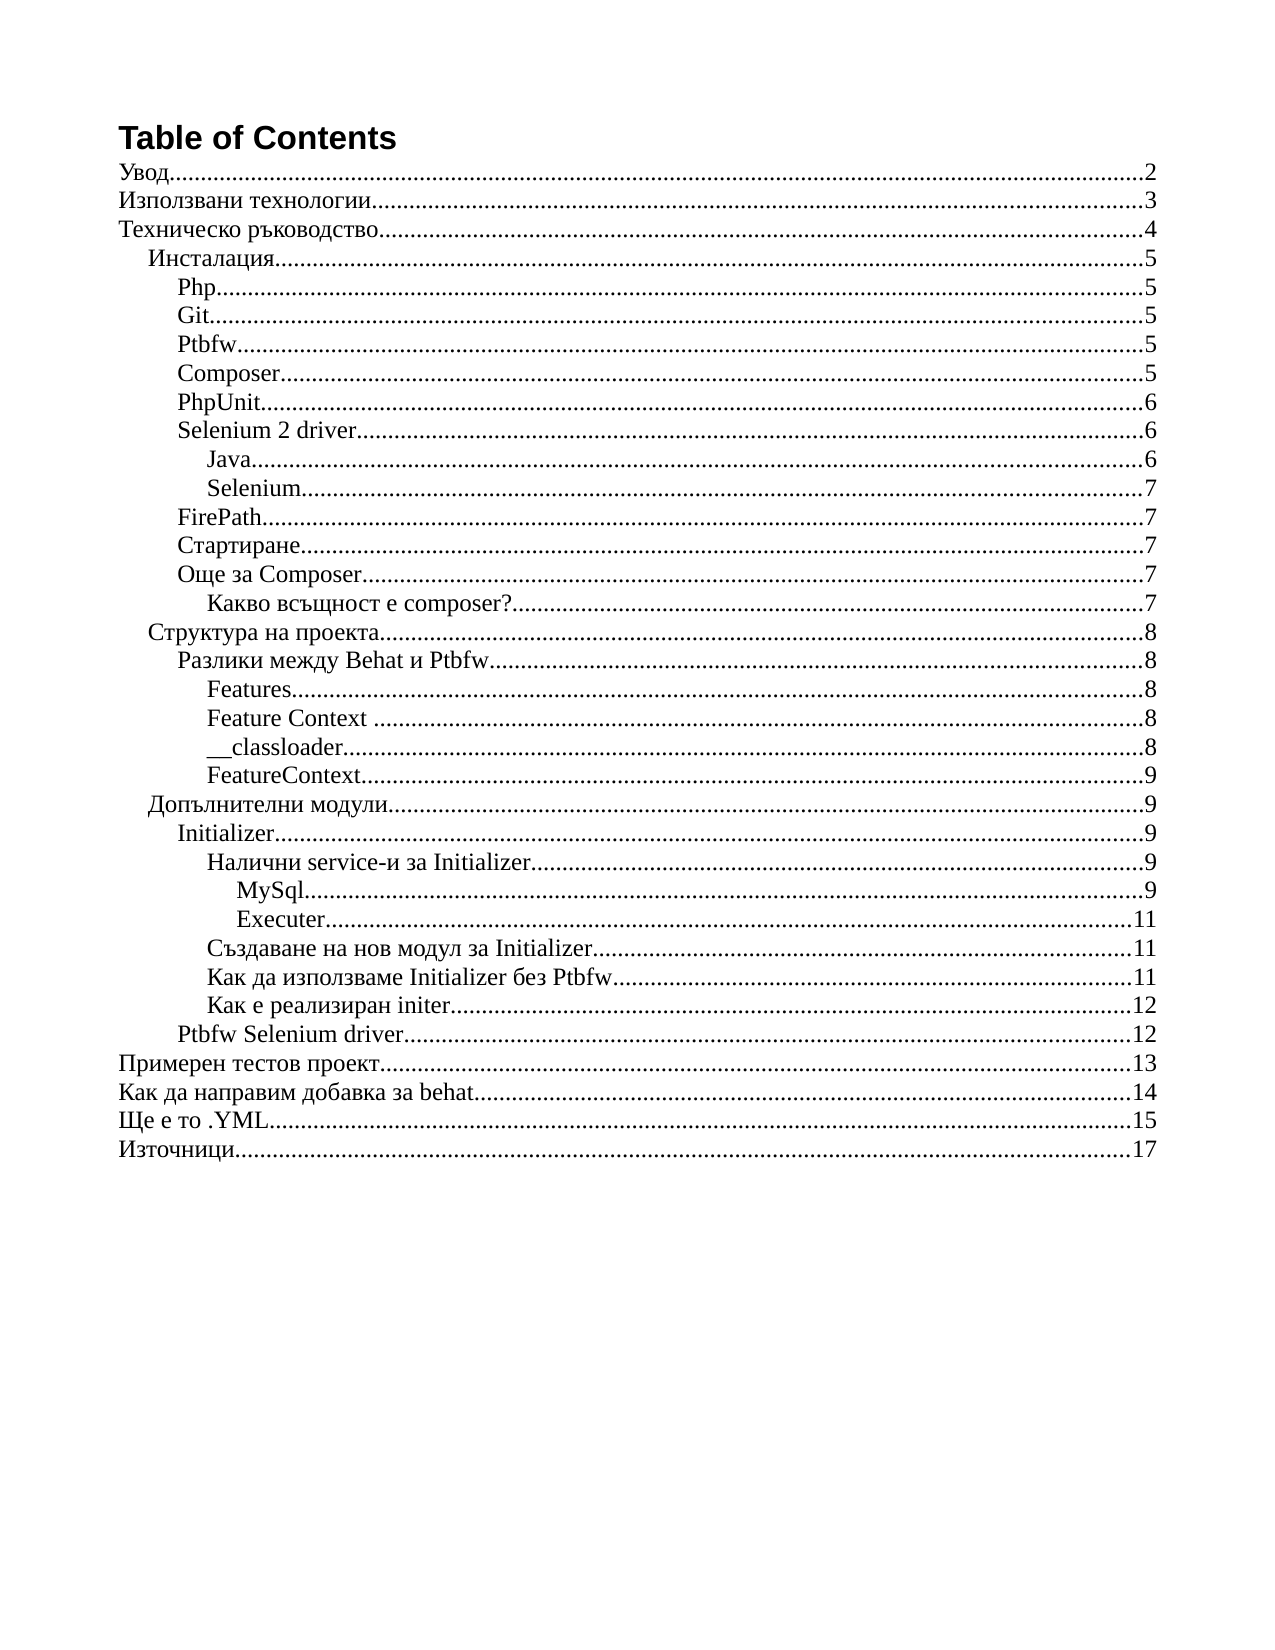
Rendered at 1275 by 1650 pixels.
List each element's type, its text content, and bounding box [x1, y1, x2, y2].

subtitle Table of Contents [118, 118, 1157, 157]
text Налични service-и за Initializer 9 [207, 847, 1157, 875]
text Java 6 [207, 444, 1157, 473]
text Увод 2 [118, 157, 1157, 185]
text Selenium 2 driver 6 [177, 415, 1157, 444]
text Стартиране 7 [177, 530, 1157, 559]
text Как да използваме Initializer без Ptbfw 11 [207, 962, 1157, 990]
text Как е реализиран initer 12 [207, 990, 1157, 1019]
text Как да направим добавка за behat 14 [118, 1077, 1157, 1105]
text Примерен тестов проект 13 [118, 1048, 1157, 1077]
text Ptbfw 5 [177, 329, 1157, 358]
text Initializer 9 [177, 818, 1157, 847]
text Източници 17 [118, 1134, 1157, 1163]
text Executer 11 [236, 904, 1157, 933]
text MySql 9 [236, 875, 1157, 904]
text Създаване на нов модул за Initializer 11 [207, 933, 1157, 962]
text PhpUnit 6 [177, 387, 1157, 415]
text __classloader 8 [207, 732, 1157, 760]
text FeatureContext 9 [207, 760, 1157, 789]
text Composer 5 [177, 358, 1157, 387]
text Ще е то .YML 15 [118, 1105, 1157, 1134]
text Features 8 [207, 674, 1157, 703]
text Какво всъщност е composer? 7 [207, 588, 1157, 617]
text Допълнителни модули 9 [148, 789, 1157, 818]
text Структура на проекта 8 [148, 617, 1157, 645]
text Още за Composer 7 [177, 559, 1157, 588]
text FirePath 7 [177, 502, 1157, 530]
text Техническо ръководство 4 [118, 214, 1157, 243]
text Php 5 [177, 272, 1157, 300]
text Инсталация 5 [148, 243, 1157, 272]
text Git 5 [177, 300, 1157, 329]
text Разлики между Behat и Ptbfw 8 [177, 645, 1157, 674]
text Ptbfw Selenium driver 12 [177, 1019, 1157, 1048]
text Selenium 7 [207, 473, 1157, 502]
text Feature Context 8 [207, 703, 1157, 732]
text Използвани технологии 3 [118, 185, 1157, 214]
